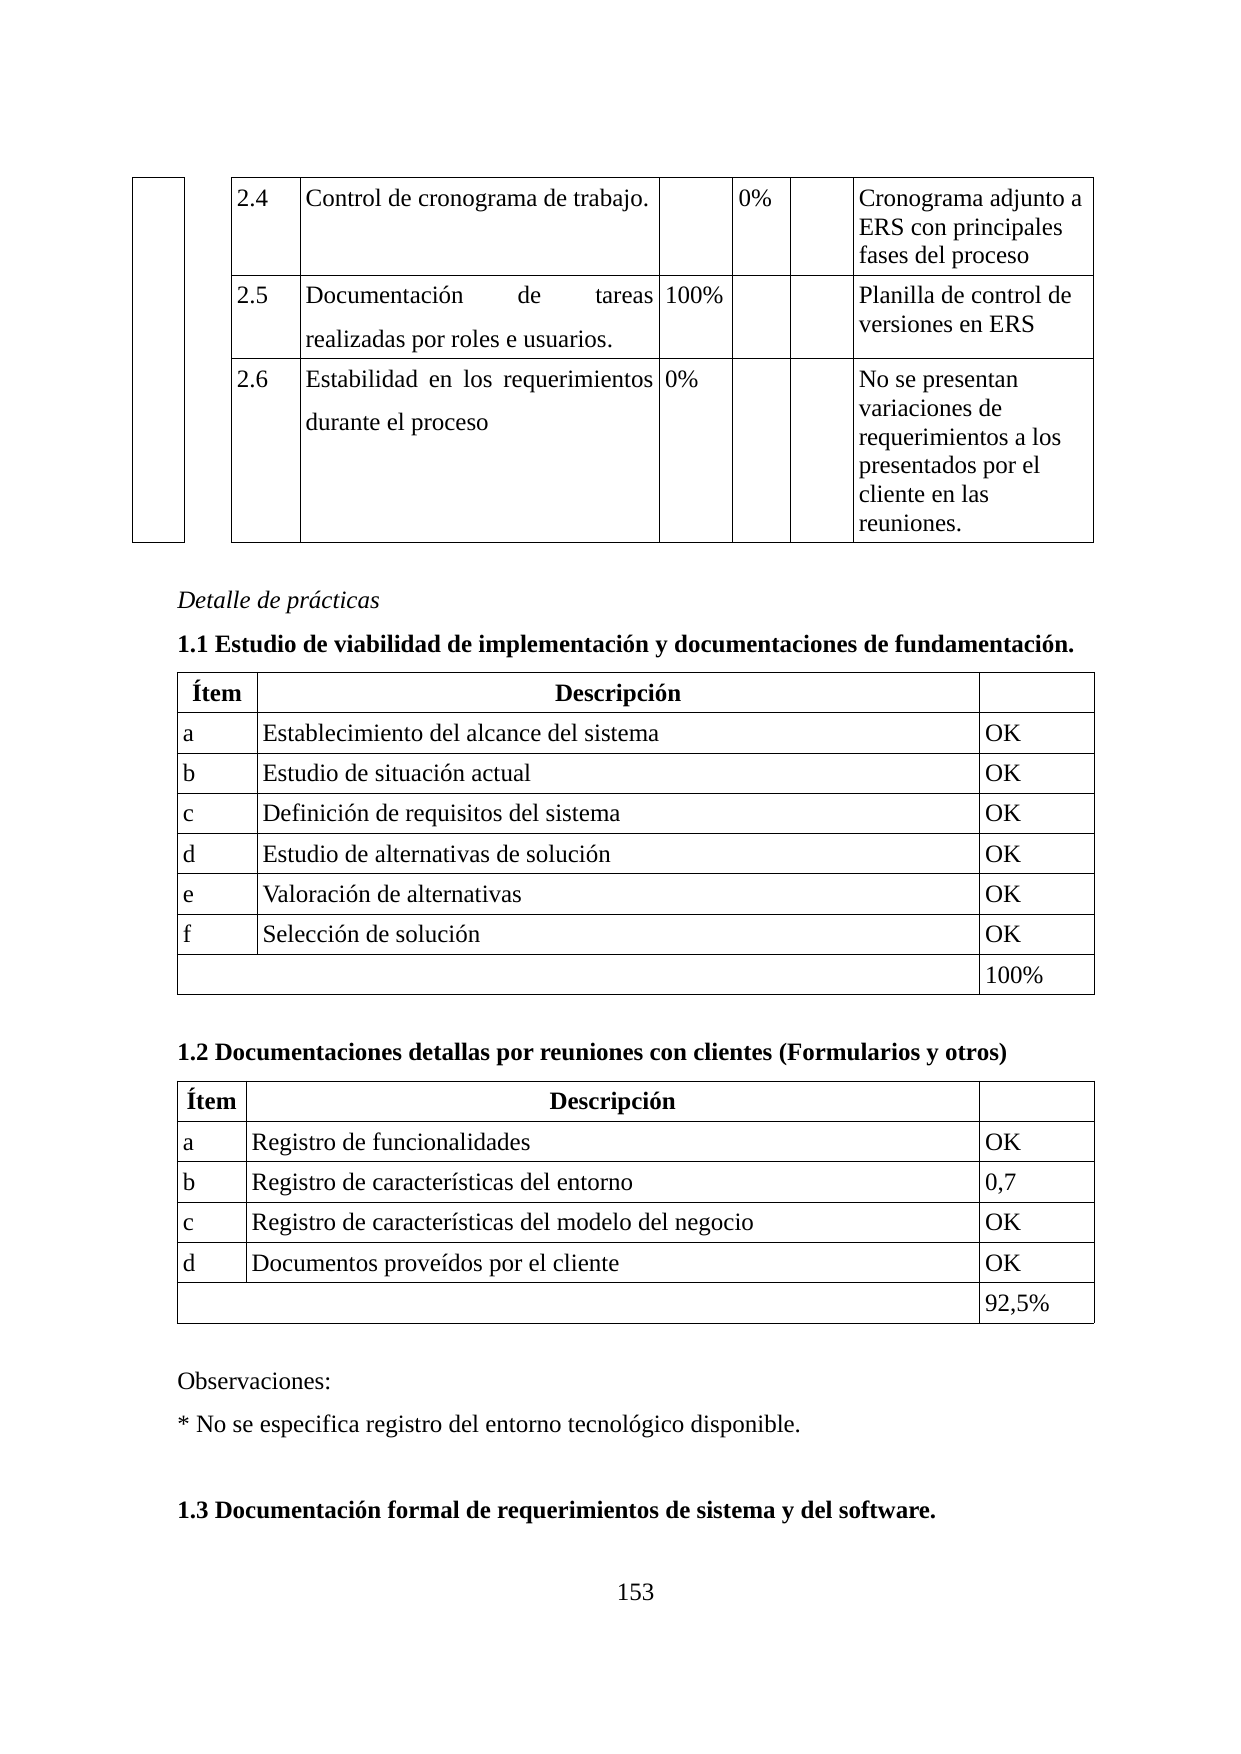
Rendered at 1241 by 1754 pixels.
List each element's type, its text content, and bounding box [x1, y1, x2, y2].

table_cell c [178, 1203, 246, 1242]
text Detalle de prácticas [177, 586, 1093, 614]
table_cell Documentación de tareas realizadas por roles e usuarios. [301, 276, 659, 358]
table_cell [178, 955, 979, 994]
table_cell OK [980, 754, 1094, 793]
table_cell OK [980, 1203, 1094, 1242]
table_header [980, 1082, 1094, 1121]
table_header Ítem [178, 673, 257, 712]
table_cell Valoración de alternativas [258, 874, 979, 914]
table_cell [185, 358, 231, 542]
table_cell OK [980, 1243, 1094, 1282]
table_header [980, 673, 1094, 712]
table_cell 0% [733, 178, 790, 275]
table_cell 0,7 [980, 1162, 1094, 1202]
table_cell Estabilidad en los requerimientos durante el proceso [301, 359, 659, 542]
table_cell d [178, 1243, 246, 1282]
table_cell [791, 359, 853, 542]
table_cell e [178, 874, 257, 914]
table_cell c [178, 794, 257, 833]
table_cell b [178, 1162, 246, 1202]
table_header Descripción [258, 673, 979, 712]
table_cell 92,5% [980, 1283, 1094, 1322]
table_cell [791, 276, 853, 358]
table_cell Establecimiento del alcance del sistema [258, 713, 979, 752]
table_cell a [178, 1122, 246, 1161]
table_cell [133, 178, 184, 542]
table_cell Estudio de situación actual [258, 754, 979, 793]
table_cell OK [980, 1122, 1094, 1161]
table_cell OK [980, 794, 1094, 833]
table_cell Definición de requisitos del sistema [258, 794, 979, 833]
table_cell 2.5 [232, 276, 300, 358]
table_cell Registro de características del modelo del negocio [247, 1203, 979, 1242]
table_cell 2.4 [232, 178, 300, 275]
table_cell [791, 178, 853, 275]
table_cell No se presentan variaciones de requerimientos a los presentados por el cliente en las reuniones. [854, 359, 1093, 542]
text 1.2 Documentaciones detallas por reuniones con clientes (Formularios y otros) [177, 1037, 1093, 1066]
table_cell Cronograma adjunto a ERS con principales fases del proceso [854, 178, 1093, 275]
table_cell Selección de solución [258, 915, 979, 954]
table_cell Estudio de alternativas de solución [258, 834, 979, 873]
table_header Descripción [247, 1082, 979, 1121]
table_cell Control de cronograma de trabajo. [301, 178, 659, 275]
table_cell [178, 1283, 979, 1322]
table_cell [660, 178, 732, 275]
table_cell OK [980, 874, 1094, 914]
table_cell OK [980, 713, 1094, 752]
table_cell [733, 359, 790, 542]
table_cell OK [980, 834, 1094, 873]
table_cell 0% [660, 359, 732, 542]
table_cell [185, 177, 231, 358]
text * No se especifica registro del entorno tecnológico disponible. [177, 1409, 1093, 1438]
table_cell b [178, 754, 257, 793]
table_cell Planilla de control de versiones en ERS [854, 276, 1093, 358]
table_cell 2.6 [232, 359, 300, 542]
text 1.1 Estudio de viabilidad de implementación y documentaciones de fundamentación. [177, 629, 1093, 657]
table_header Ítem [178, 1082, 246, 1121]
table_cell a [178, 713, 257, 752]
text Observaciones: [177, 1366, 1093, 1394]
table_cell 100% [980, 955, 1094, 994]
table_cell [733, 276, 790, 358]
table_cell Documentos proveídos por el cliente [247, 1243, 979, 1282]
text 1.3 Documentación formal de requerimientos de sistema y del software. [177, 1495, 1093, 1524]
table_cell 100% [660, 276, 732, 358]
table_cell OK [980, 915, 1094, 954]
table_cell Registro de características del entorno [247, 1162, 979, 1202]
table_cell Registro de funcionalidades [247, 1122, 979, 1161]
table_cell d [178, 834, 257, 873]
table_cell f [178, 915, 257, 954]
